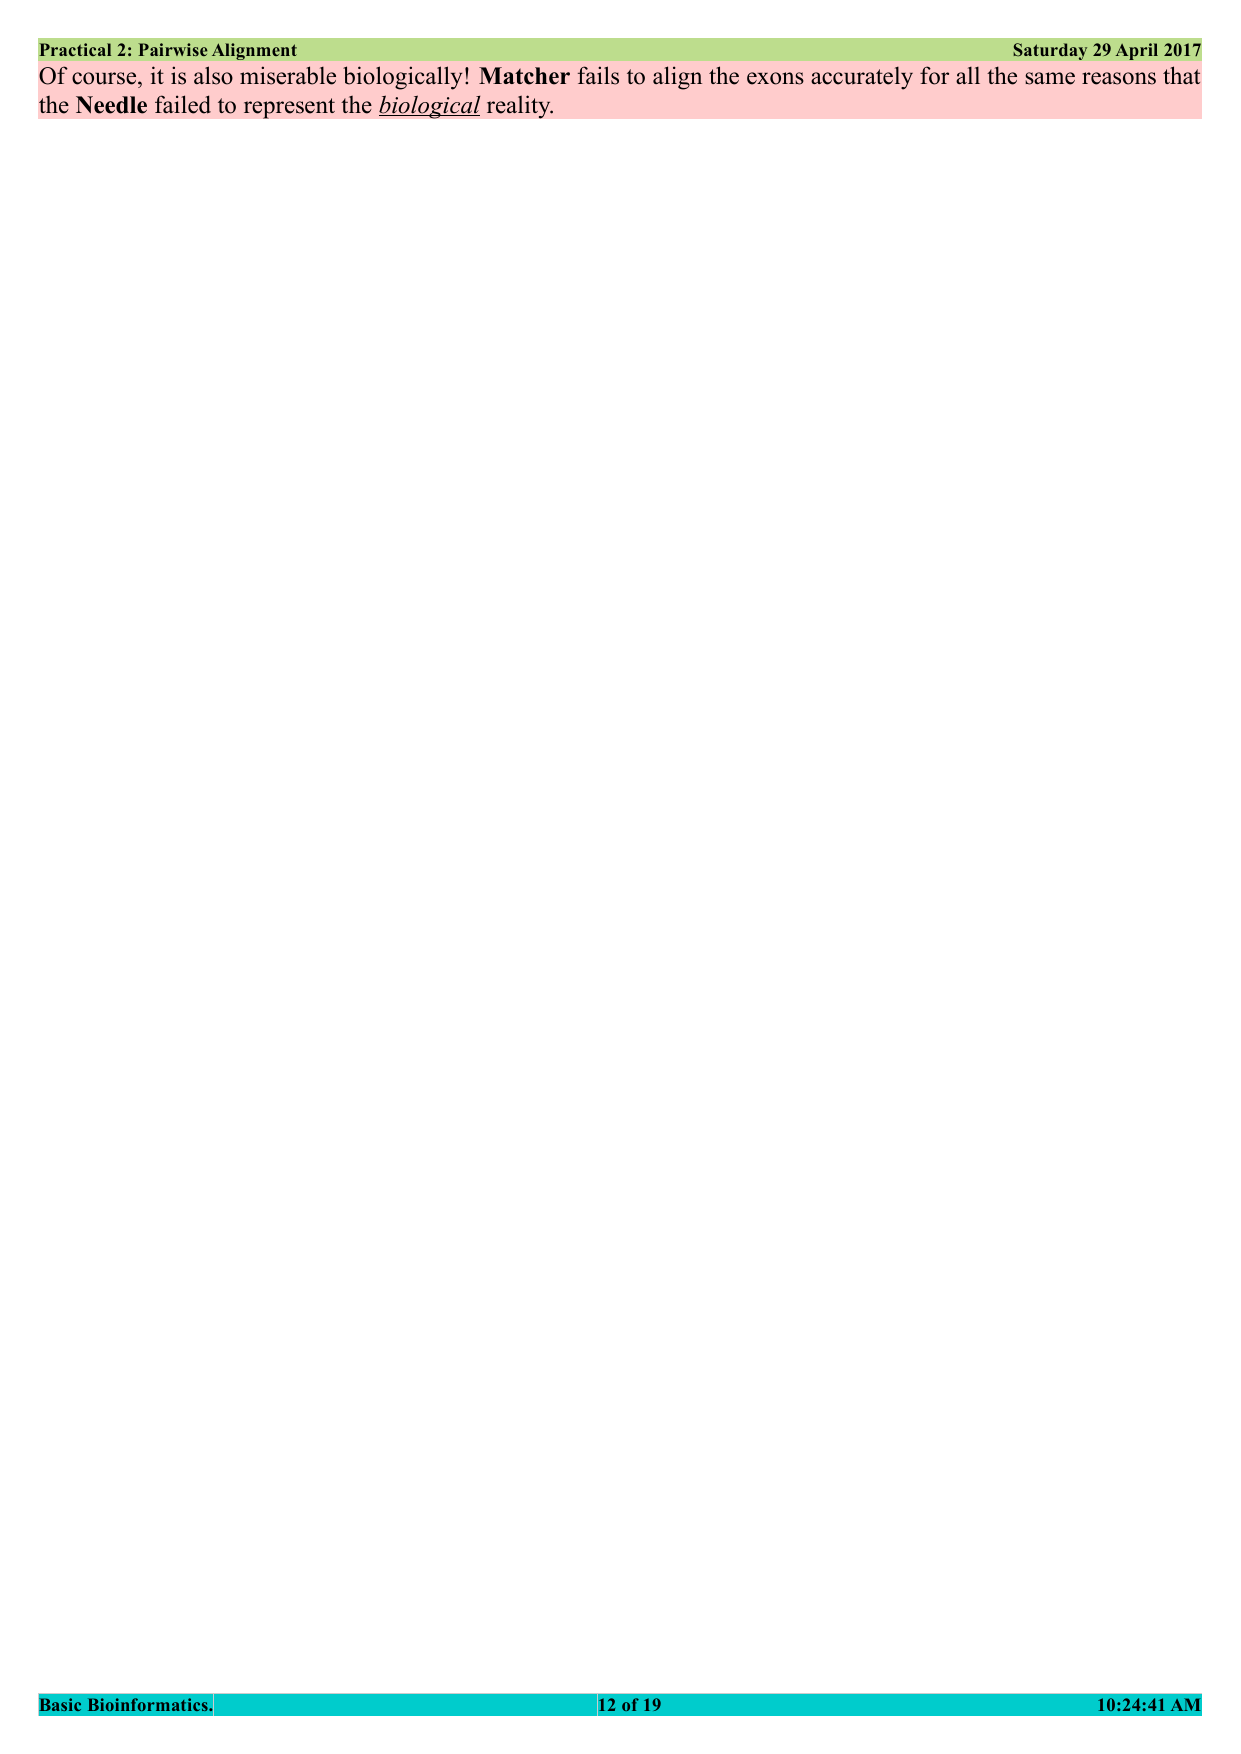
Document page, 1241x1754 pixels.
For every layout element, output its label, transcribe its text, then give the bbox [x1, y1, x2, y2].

text Of course, it is also miserable biologically! Matcher fails to align the exons accurately for all the same reasons that the Needle failed to represent the biological reality. [38, 61, 1202, 119]
